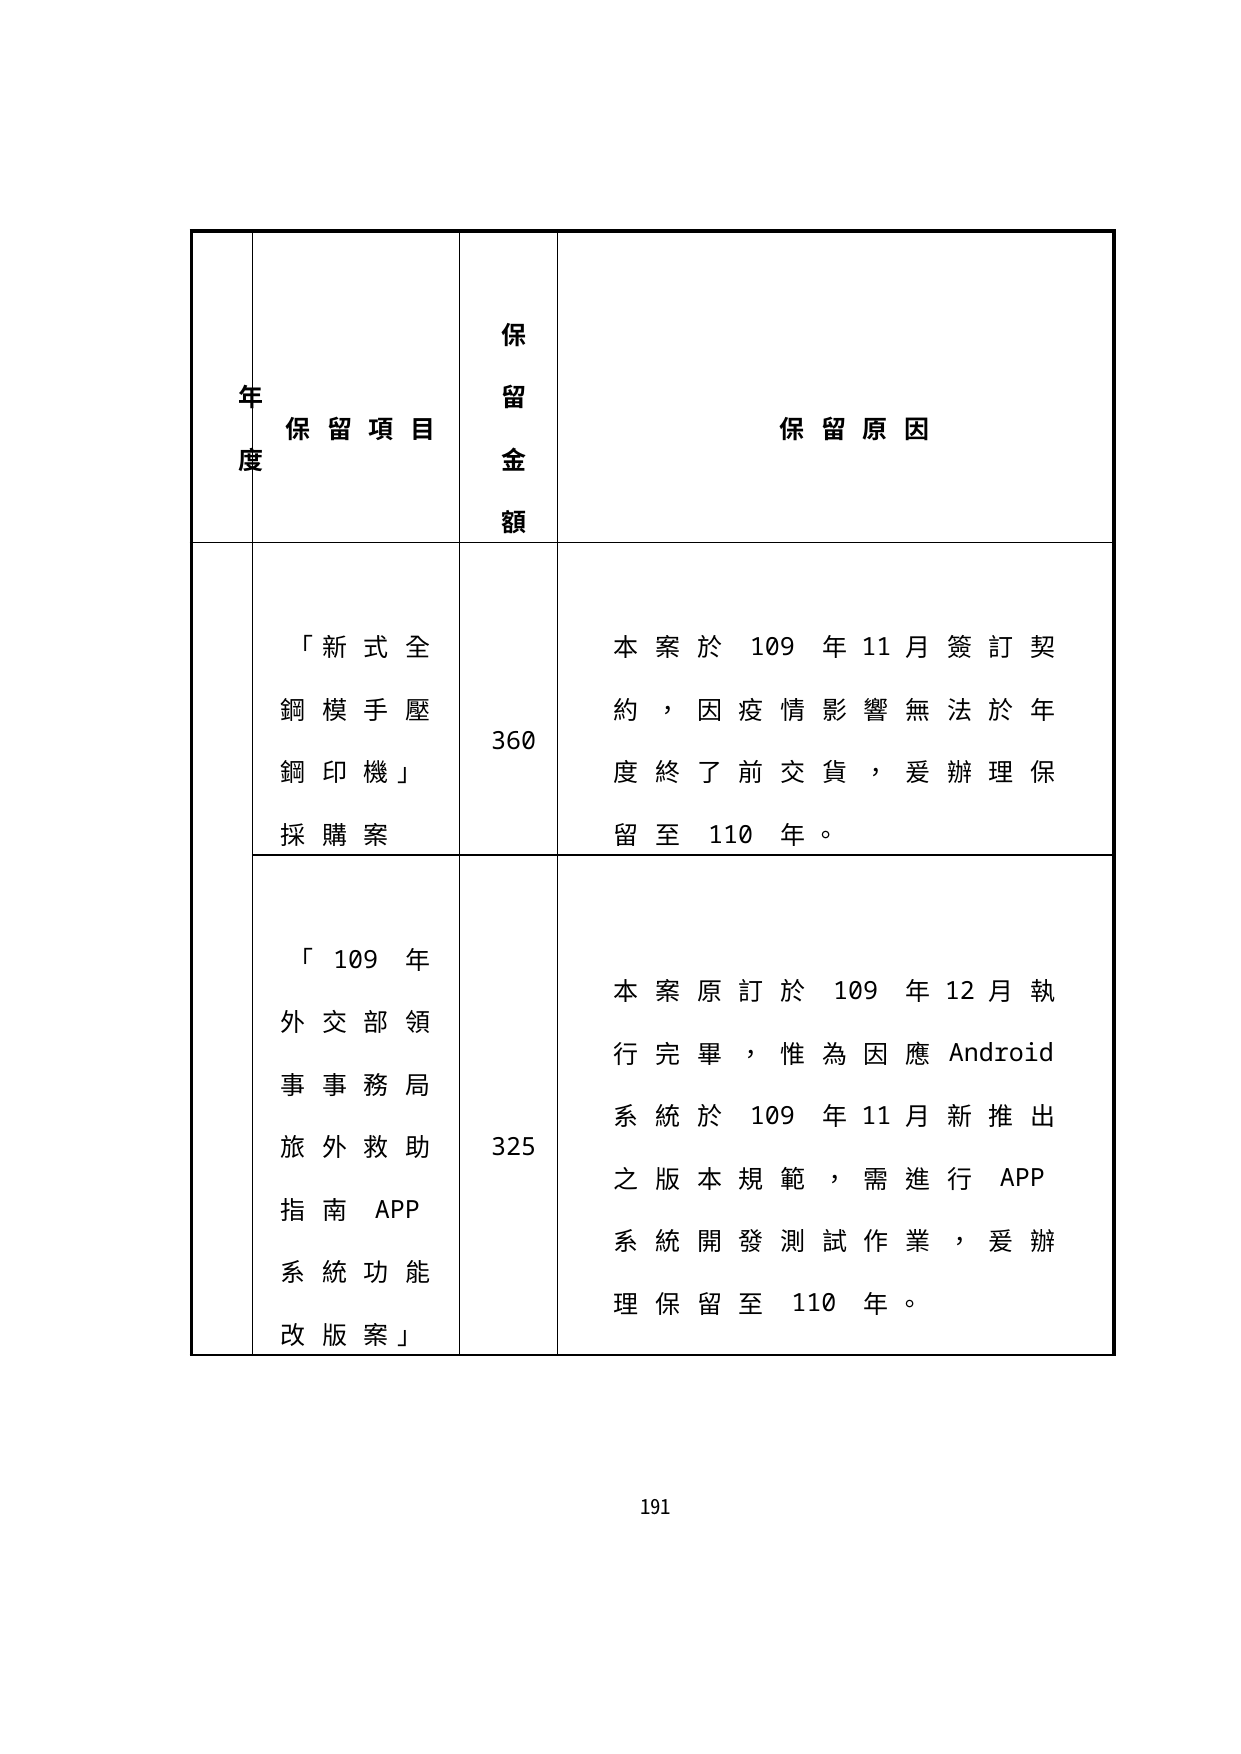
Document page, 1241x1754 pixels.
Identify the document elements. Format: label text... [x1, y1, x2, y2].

table_header 保留原因 [558, 233, 1112, 542]
table_cell 本案原訂於109年12月執行完畢，惟為因應Android系統於109年11月新推出之版本規範，需進行APP系統開發測試作業，爰辦理保留至110年。 [558, 856, 1112, 1354]
table_header 年度 [193, 233, 252, 542]
table_cell 「新式全鋼模手壓鋼印機」採購案 [253, 543, 459, 854]
table_cell [193, 543, 252, 1354]
table_cell 325 [460, 856, 557, 1354]
table_header 保留項目 [253, 233, 459, 542]
table_cell 本案於109年11月簽訂契約，因疫情影響無法於年度終了前交貨，爰辦理保留至110年。 [558, 543, 1112, 854]
table_cell 「109年外交部領事事務局旅外救助指南APP系統功能改版案」 [253, 856, 459, 1354]
table_header 保留金額 [460, 233, 557, 542]
table_cell 360 [460, 543, 557, 854]
